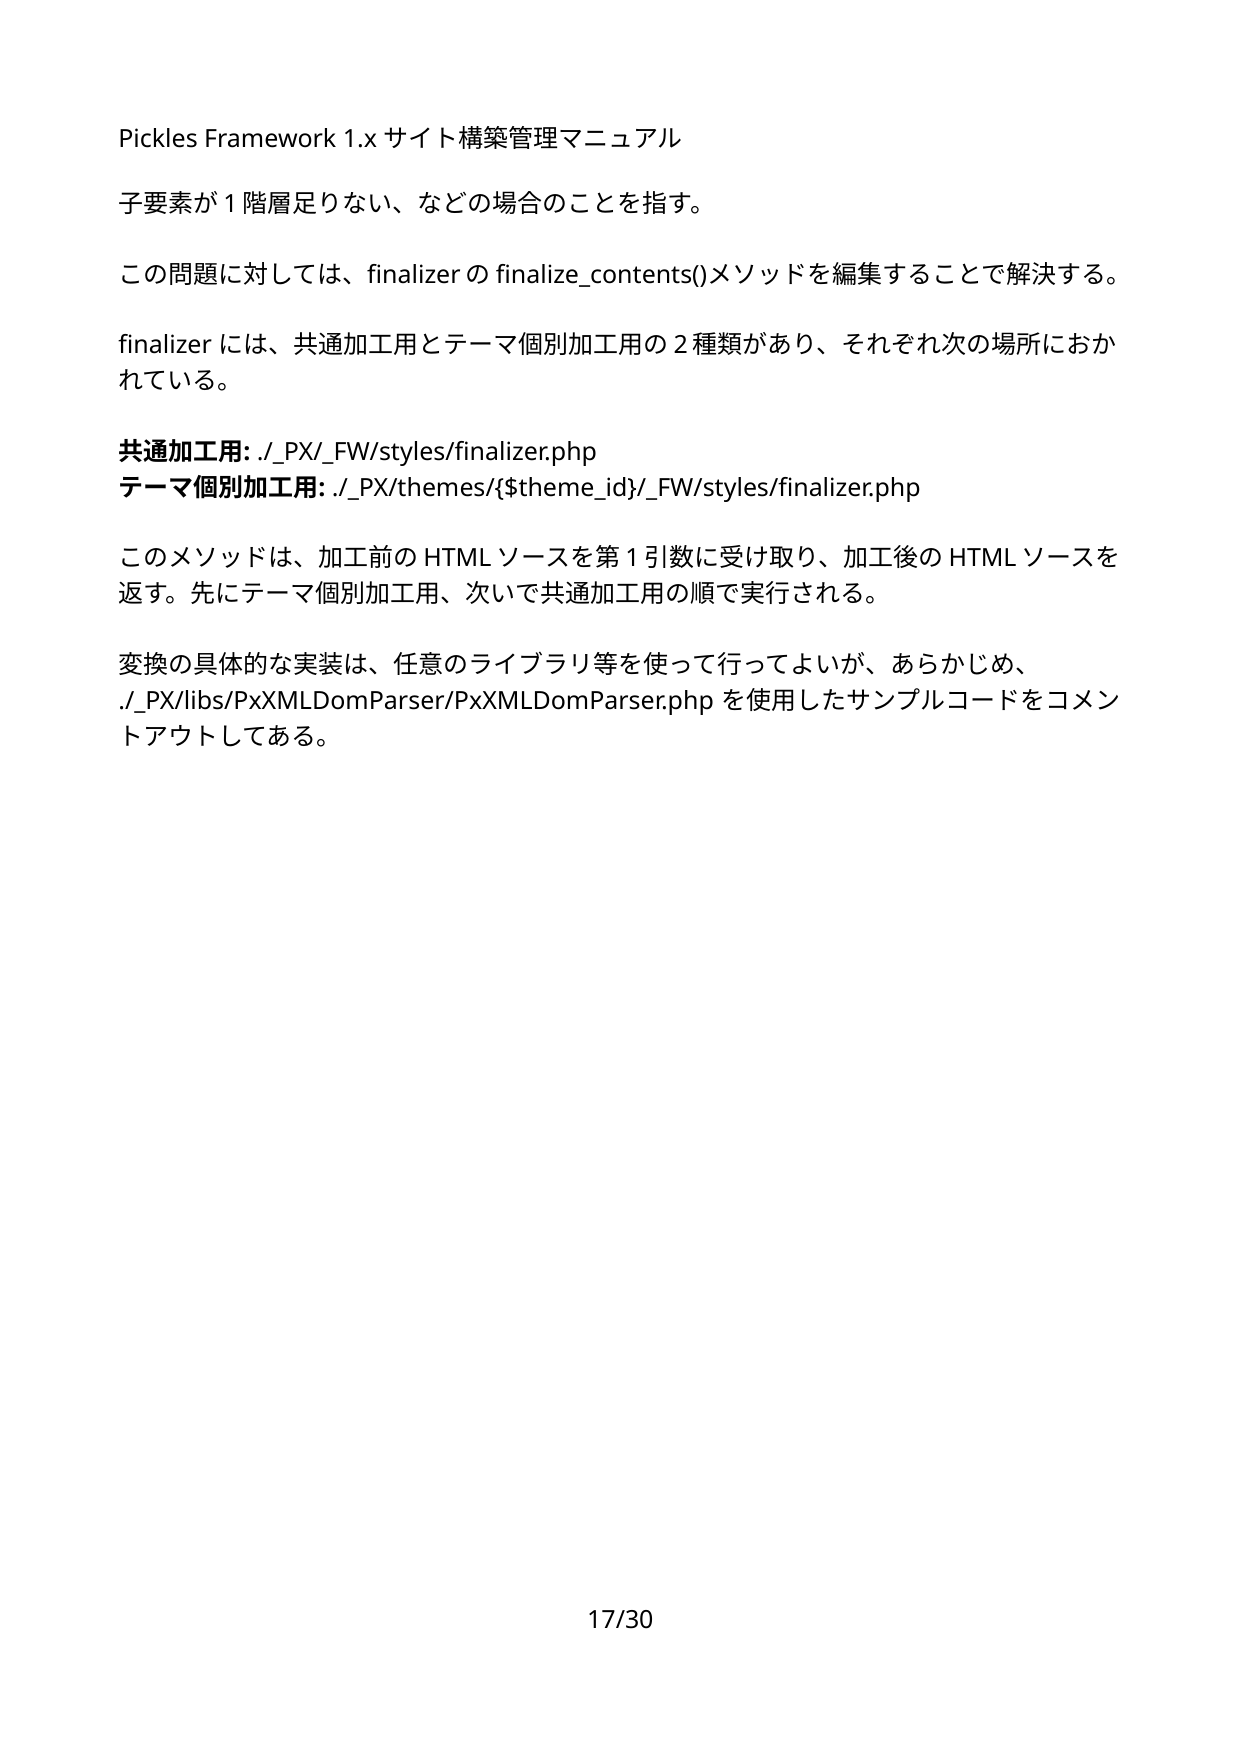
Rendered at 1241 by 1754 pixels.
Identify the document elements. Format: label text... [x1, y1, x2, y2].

text この問題に対しては、finalizerのfinalize_contents()メソッドを編集することで解決する。 [118, 254, 1122, 290]
text finalizer には、共通加工用とテーマ個別加工用の2種類があり、それぞれ次の場所におかれている。 [118, 324, 1122, 397]
text このメソッドは、加工前のHTMLソースを第1引数に受け取り、加工後のHTMLソースを返す。先にテーマ個別加工用、次いで共通加工用の順で実行される。 [118, 538, 1122, 610]
text テーマ個別加工用: ./_PX/themes/{$theme_id}/_FW/styles/finalizer.php [118, 467, 1122, 503]
text 子要素が1階層足りない、などの場合のことを指す。 [118, 184, 1122, 220]
text 変換の具体的な実装は、任意のライブラリ等を使って行ってよいが、あらかじめ、 ./_PX/libs/PxXMLDomParser/PxXMLDomParser.php を使用したサンプルコードをコメントアウトしてある。 [118, 644, 1122, 753]
text 共通加工用: ./_PX/_FW/styles/finalizer.php [118, 431, 1122, 467]
